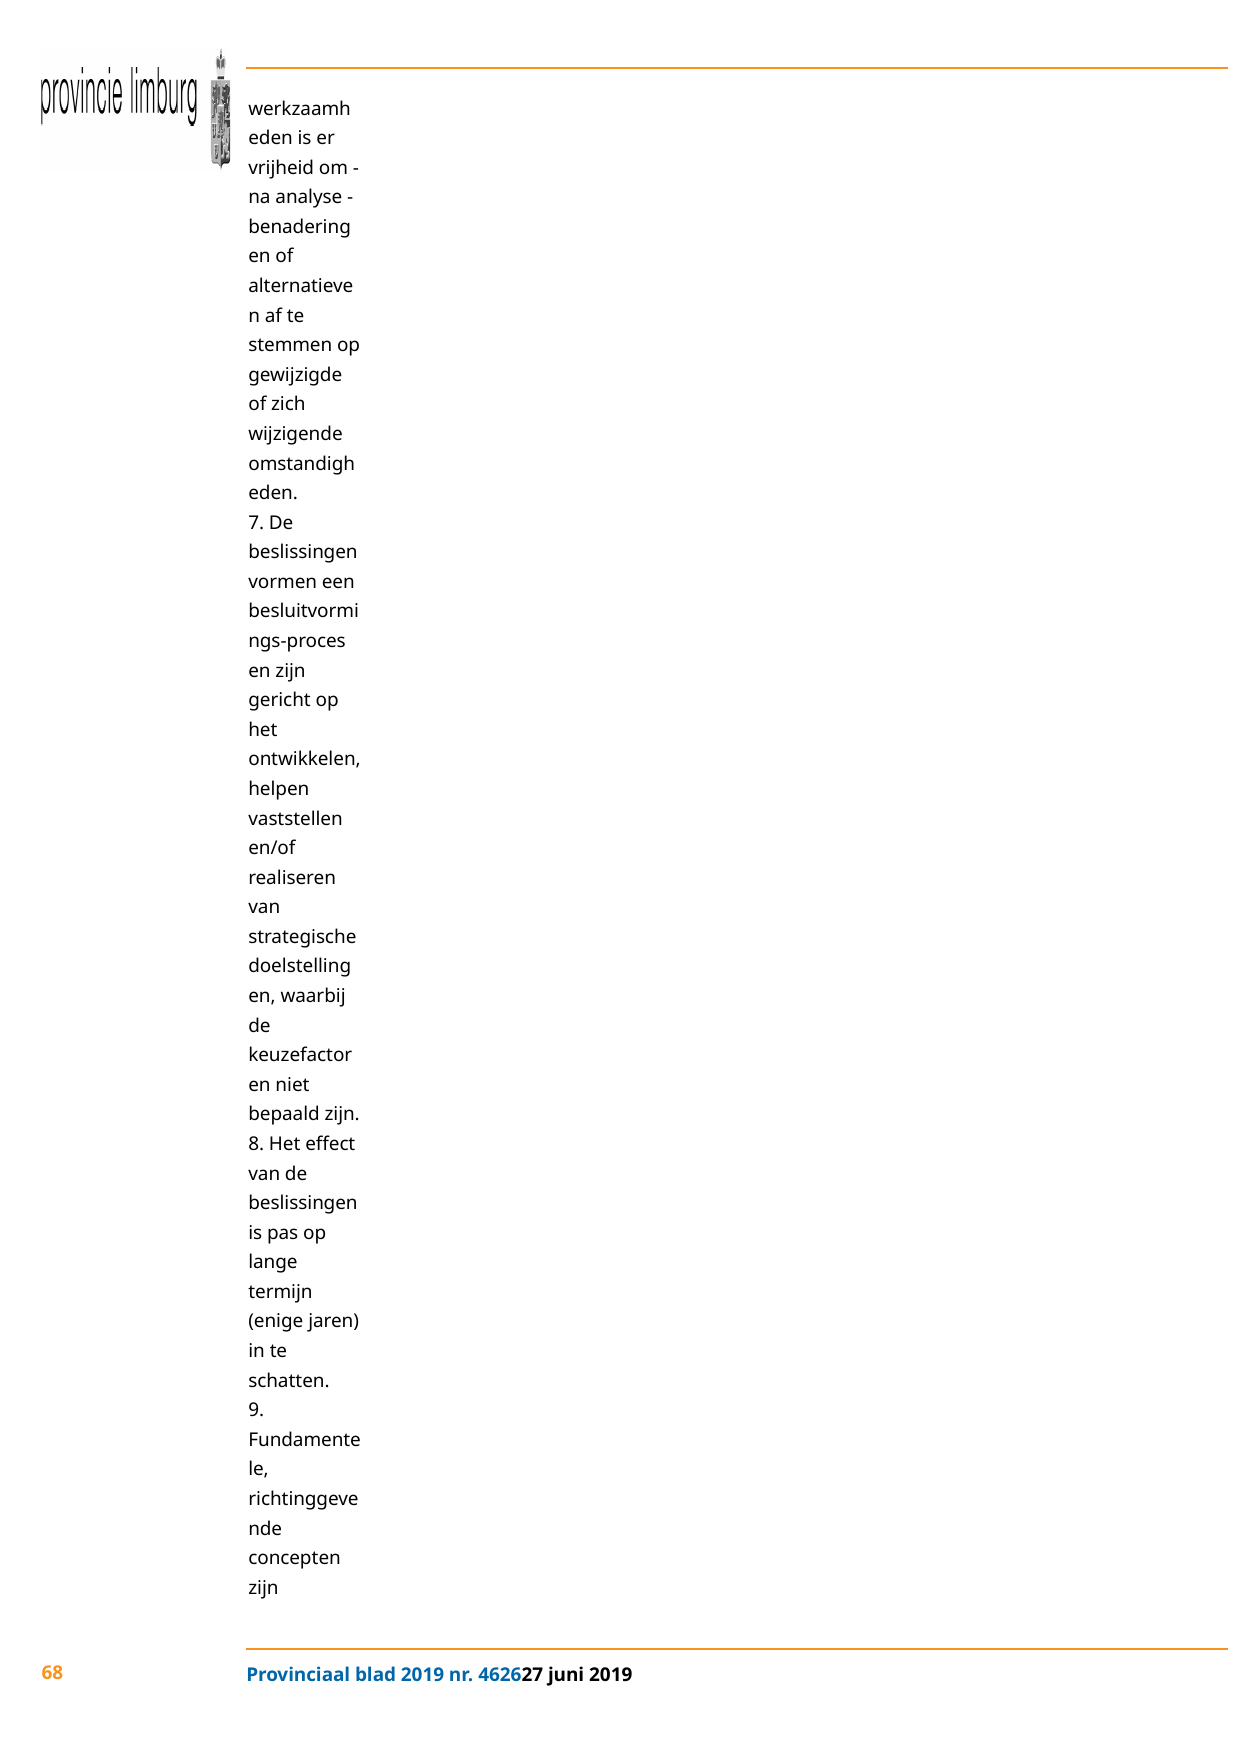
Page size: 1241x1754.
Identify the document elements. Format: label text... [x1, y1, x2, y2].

table_cell [926, 95, 1038, 1600]
table_cell [474, 95, 587, 1600]
table_cell [700, 95, 813, 1600]
table_cell [587, 95, 700, 1600]
picture [41, 47, 231, 172]
table_cell [1039, 95, 1152, 1600]
table_cell [813, 95, 926, 1600]
table_cell werkzaamheden is er vrijheid om - na analyse - benaderingen of alternatieven af te stemmen op gewijzigde of zich wijzigende omstandigheden. 7. De beslissingen vormen een besluitvormings-proces en zijn gericht op het ontwikkelen, helpen vaststellen en/of realiseren van strategische doelstellingen, waarbij de keuzefactoren niet bepaald zijn. 8. Het effect van de beslissingen is pas op lange termijn (enige jaren) in te schatten. 9. Fundamentele, richtinggevende concepten zijn [248, 95, 361, 1600]
table_cell [361, 95, 474, 1600]
